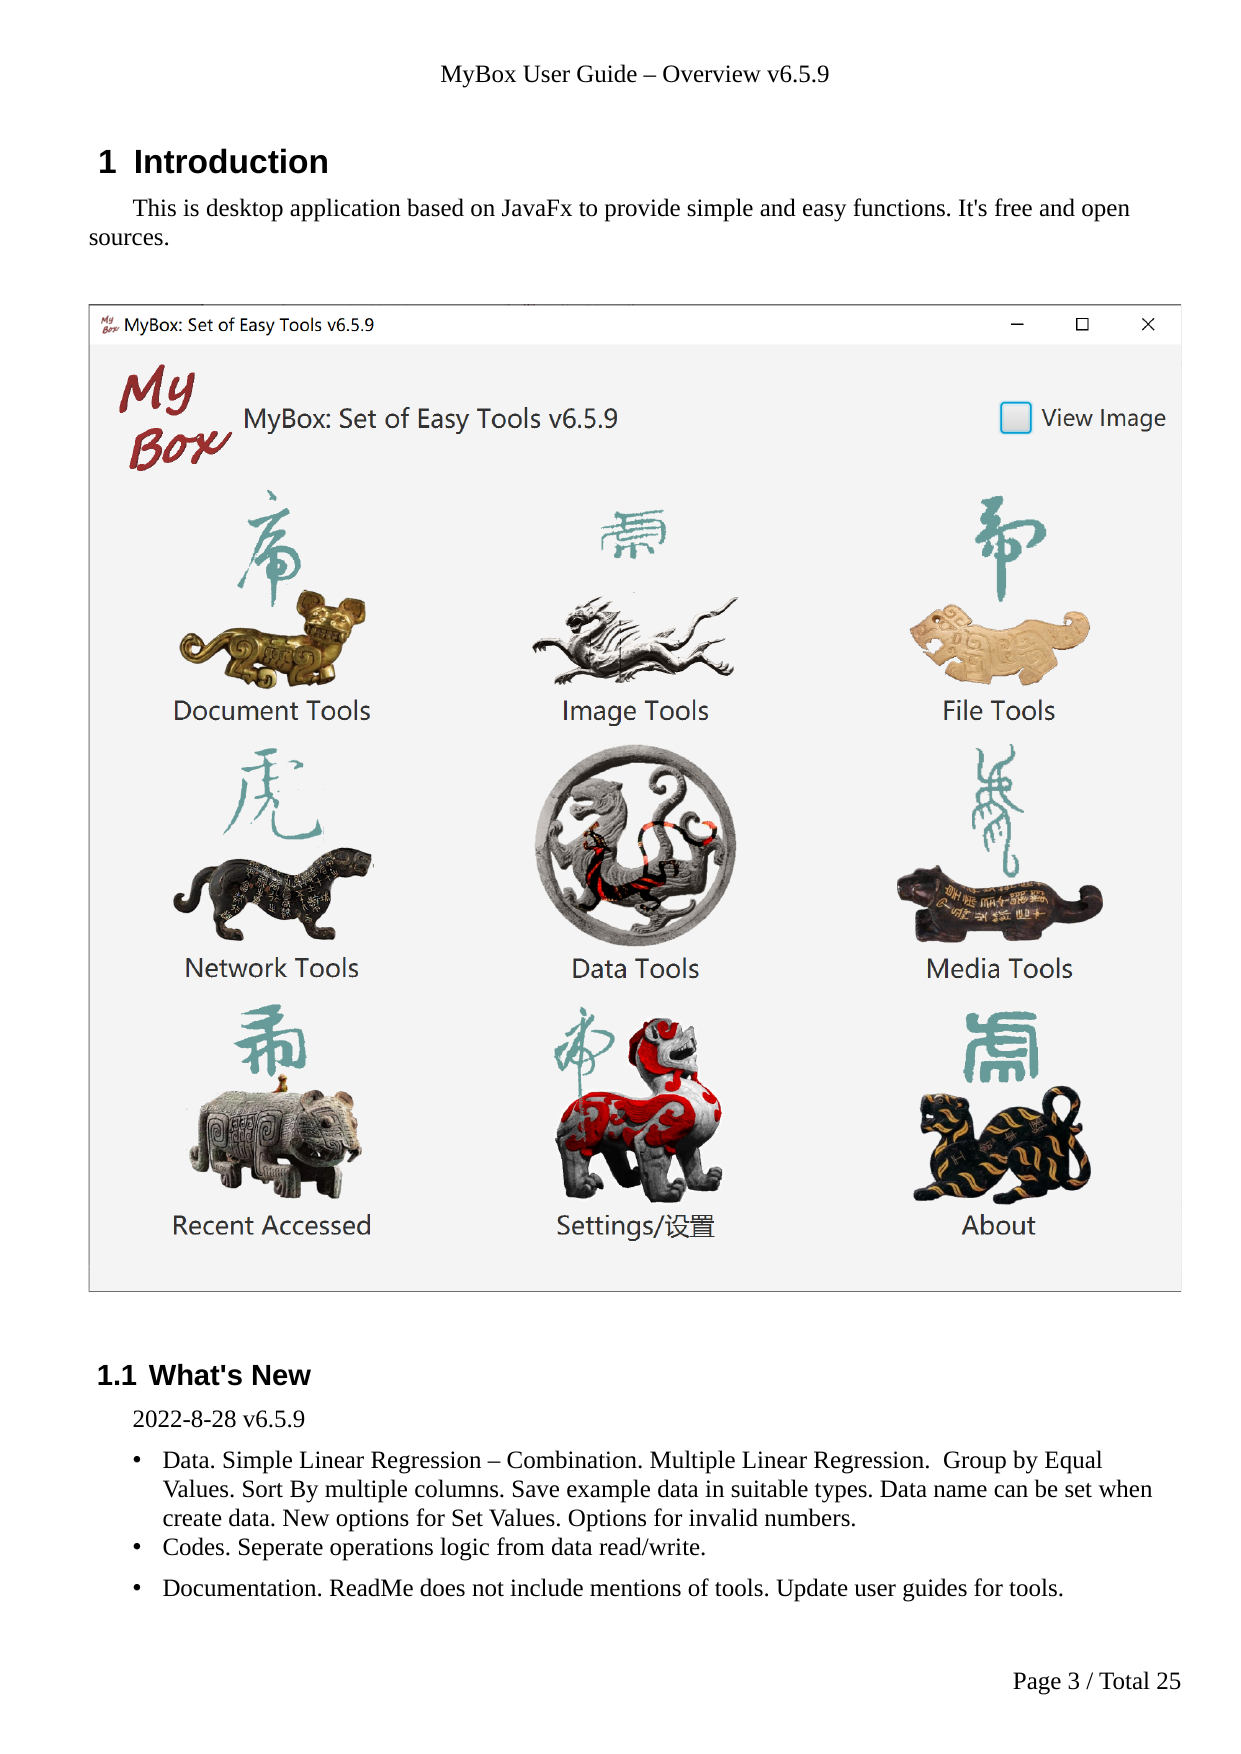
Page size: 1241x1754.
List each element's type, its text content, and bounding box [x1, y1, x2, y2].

list Documentation. ReadMe does not include mentions of tools. Update user guides for tools. [133, 1573, 1181, 1602]
text 2022-8-28 v6.5.9 [88, 1404, 1181, 1433]
picture [88, 304, 1182, 1292]
subtitle What's New [88, 1358, 1181, 1392]
list Codes. Seperate operations logic from data read/write. [133, 1532, 1181, 1560]
text This is desktop application based on JavaFx to provide simple and easy functions. It's free and open sources. [88, 193, 1181, 251]
list Data. Simple Linear Regression – Combination. Multiple Linear Regression. Group by Equal Values. Sort By multiple columns. Save example data in suitable types. Data name can be set when create data. New options for Set Values. Options for invalid numbers. [133, 1445, 1181, 1532]
subtitle Introduction [88, 142, 1181, 181]
